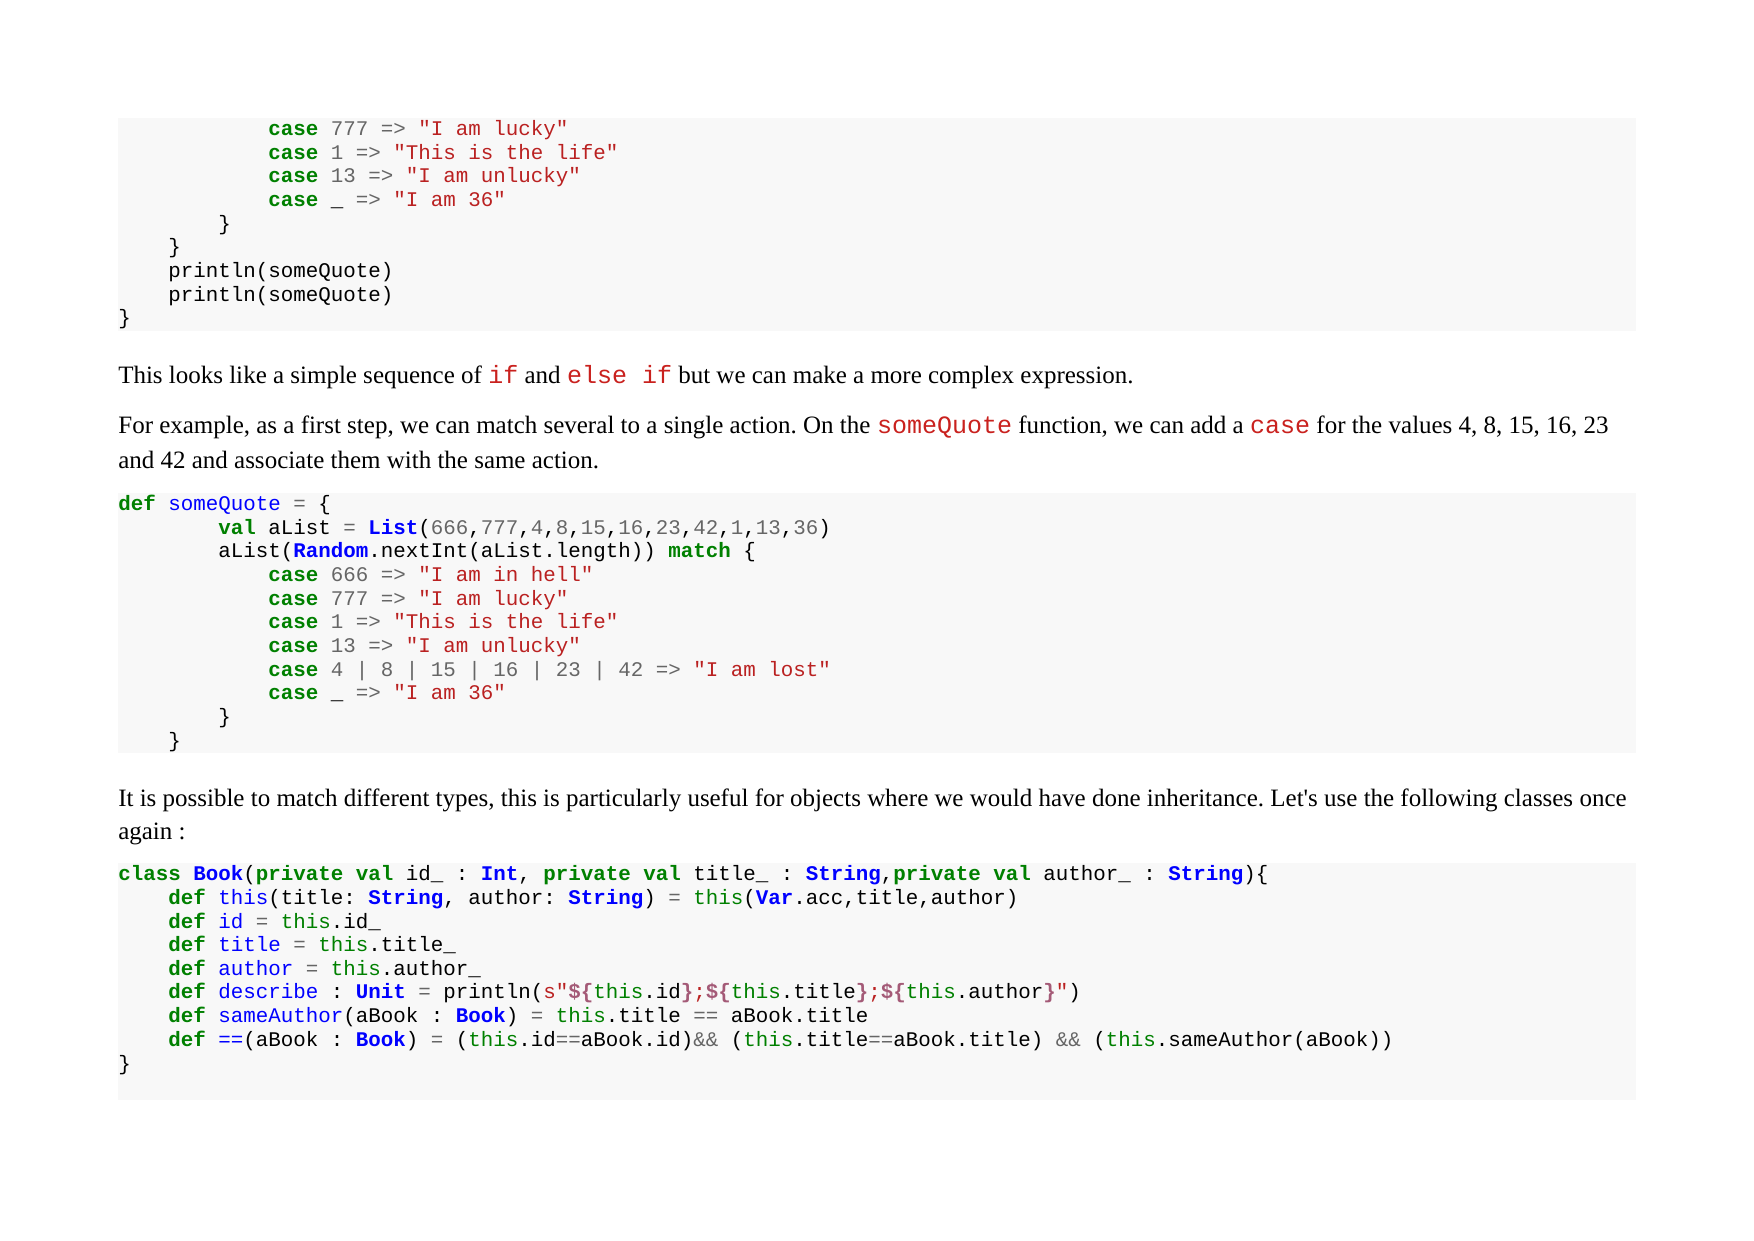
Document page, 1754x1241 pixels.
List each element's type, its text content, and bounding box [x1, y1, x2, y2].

text def id = this.id_ [118, 911, 1636, 934]
text def title = this.title_ [118, 934, 1636, 958]
text case _ => "I am 36" [118, 189, 1636, 213]
text def author = this.author_ [118, 958, 1636, 982]
text case 666 => "I am in hell" [118, 564, 1636, 588]
text case 13 => "I am unlucky" [118, 635, 1636, 659]
text def ==(aBook : Book) = (this.id==aBook.id)&& (this.title==aBook.title) && (this.sameAuthor(aBook)) [118, 1029, 1636, 1052]
text class Book(private val id_ : Int, private val title_ : String,private val author_ : String){ [118, 863, 1636, 887]
text This looks like a simple sequence of if and else if but we can make a more complex expression. [118, 360, 1636, 391]
text } [118, 1052, 1636, 1076]
text case 777 => "I am lucky" [118, 588, 1636, 611]
text } [118, 213, 1636, 236]
text } [118, 729, 1636, 753]
text case 1 => "This is the life" [118, 142, 1636, 165]
text aList(Random.nextInt(aList.length)) match { [118, 540, 1636, 564]
text def describe : Unit = println(s"${this.id};${this.title};${this.author}") [118, 982, 1636, 1005]
text case _ => "I am 36" [118, 682, 1636, 706]
text case 1 => "This is the life" [118, 611, 1636, 635]
text println(someQuote) [118, 284, 1636, 307]
text } [118, 307, 1636, 331]
text } [118, 236, 1636, 260]
text def sameAuthor(aBook : Book) = this.title == aBook.title [118, 1005, 1636, 1029]
text case 4 | 8 | 15 | 16 | 23 | 42 => "I am lost" [118, 659, 1636, 682]
text For example, as a first step, we can match several to a single action. On the someQuote function, we can add a case for the values 4, 8, 15, 16, 23 and 42 and associate them with the same action. [118, 410, 1636, 474]
text } [118, 706, 1636, 729]
text def someQuote = { [118, 493, 1636, 517]
text case 777 => "I am lucky" [118, 118, 1636, 142]
text case 13 => "I am unlucky" [118, 165, 1636, 189]
text println(someQuote) [118, 260, 1636, 284]
text def this(title: String, author: String) = this(Var.acc,title,author) [118, 887, 1636, 911]
text val aList = List(666,777,4,8,15,16,23,42,1,13,36) [118, 517, 1636, 540]
text It is possible to match different types, this is particularly useful for objects where we would have done inheritance. Let's use the following classes once again : [118, 783, 1636, 844]
